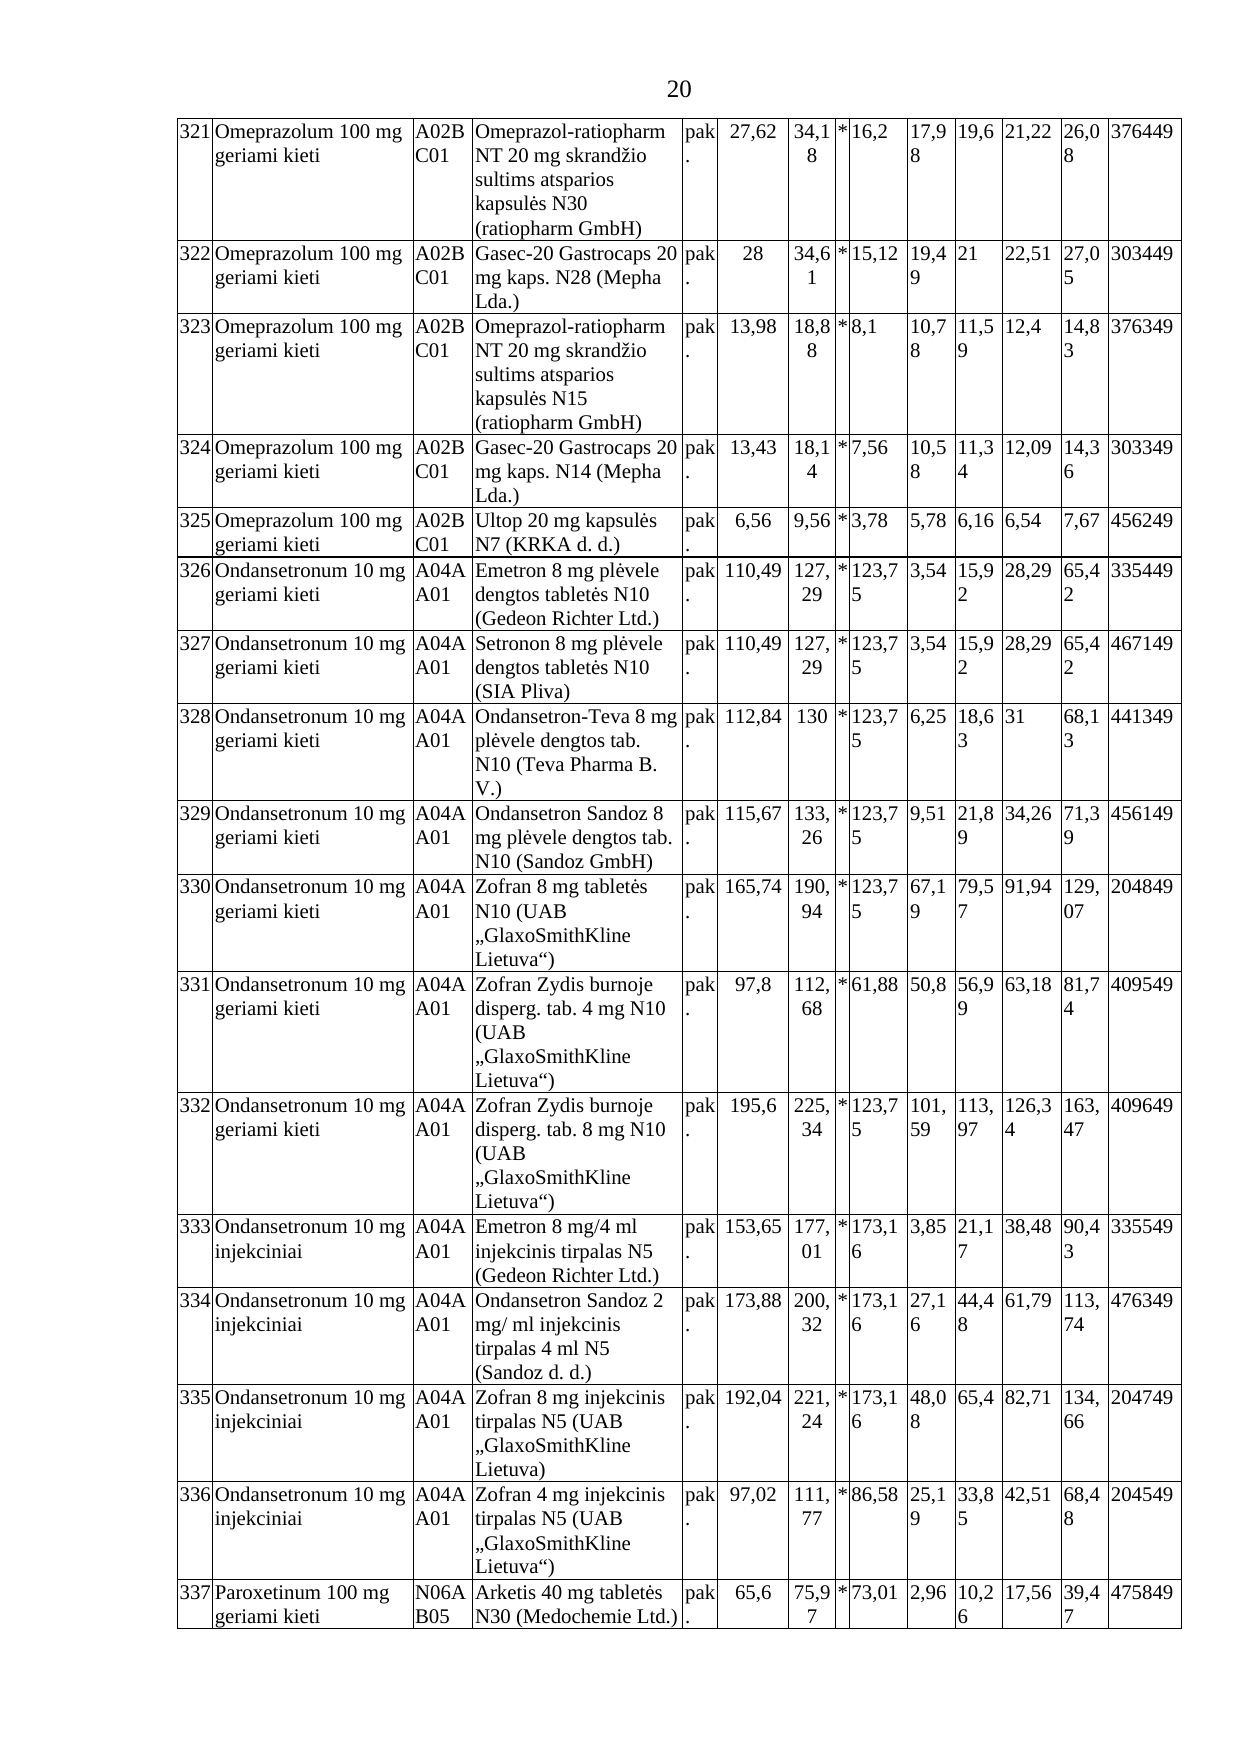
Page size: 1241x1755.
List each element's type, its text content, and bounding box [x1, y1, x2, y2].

table_cell 5,78 [908, 508, 955, 556]
table_cell * [836, 875, 849, 971]
table_cell 63,18 [1003, 972, 1061, 1092]
table_cell * [836, 508, 849, 556]
table_cell 133,26 [789, 801, 835, 873]
table_cell 6,54 [1003, 508, 1061, 556]
table_cell 15,12 [850, 241, 907, 313]
table_cell 21,89 [956, 801, 1002, 873]
table_cell A02BC01 [414, 119, 472, 239]
table_cell 25,19 [908, 1482, 955, 1578]
table_cell 163,47 [1062, 1093, 1108, 1213]
table_cell 34,26 [1003, 801, 1061, 873]
table_cell * [836, 558, 849, 630]
table_cell 476349 [1109, 1288, 1181, 1384]
table_cell 21,17 [956, 1215, 1002, 1287]
table_cell 15,92 [956, 631, 1002, 703]
table_cell 18,88 [789, 314, 835, 434]
table_cell 328 [178, 704, 212, 800]
table_cell Omeprazolum 100 mg geriami kieti [213, 435, 413, 507]
table_cell 467149 [1109, 631, 1181, 703]
table_cell 27,16 [908, 1288, 955, 1384]
table_cell Omeprazolum 100 mg geriami kieti [213, 314, 413, 434]
table_cell Ondansetronum 10 mg geriami kieti [213, 972, 413, 1092]
table_cell Ondansetronum 10 mg injekciniai [213, 1288, 413, 1384]
table_cell pak. [683, 1288, 717, 1384]
table_cell Ondansetronum 10 mg geriami kieti [213, 1093, 413, 1213]
table_cell 153,65 [718, 1215, 788, 1287]
table_cell 113,74 [1062, 1288, 1108, 1384]
table_cell 97,8 [718, 972, 788, 1092]
table_cell 303349 [1109, 435, 1181, 507]
table_cell 34,18 [789, 119, 835, 239]
table_cell 39,47 [1062, 1580, 1108, 1628]
table_cell 200,32 [789, 1288, 835, 1384]
table_cell 335449 [1109, 558, 1181, 630]
table_cell 86,58 [850, 1482, 907, 1578]
table_cell pak. [683, 1385, 717, 1481]
table_cell 71,39 [1062, 801, 1108, 873]
table_cell * [836, 631, 849, 703]
table_cell 34,61 [789, 241, 835, 313]
table_cell 31 [1003, 704, 1061, 800]
table_cell 9,56 [789, 508, 835, 556]
table_cell pak. [683, 1215, 717, 1287]
table_cell 225,34 [789, 1093, 835, 1213]
table_cell 221,24 [789, 1385, 835, 1481]
table_cell 129,07 [1062, 875, 1108, 971]
table_cell Paroxetinum 100 mg geriami kieti [213, 1580, 413, 1628]
table_cell 16,2 [850, 119, 907, 239]
table_cell A02BC01 [414, 435, 472, 507]
table_cell 112,68 [789, 972, 835, 1092]
table_cell 327 [178, 631, 212, 703]
table_cell 123,75 [850, 704, 907, 800]
table_cell Ondansetron-Teva 8 mg plėvele dengtos tab. N10 (Teva Pharma B. V.) [473, 704, 682, 800]
table_cell 10,26 [956, 1580, 1002, 1628]
table_cell 112,84 [718, 704, 788, 800]
table_cell 376349 [1109, 314, 1181, 434]
table_cell 61,88 [850, 972, 907, 1092]
table_cell 79,57 [956, 875, 1002, 971]
table_cell pak. [683, 1093, 717, 1213]
table_cell 50,8 [908, 972, 955, 1092]
table_cell 27,62 [718, 119, 788, 239]
table_cell 330 [178, 875, 212, 971]
table_cell 475849 [1109, 1580, 1181, 1628]
table_cell A04AA01 [414, 631, 472, 703]
table_cell pak. [683, 119, 717, 239]
table_cell 10,58 [908, 435, 955, 507]
table_cell 22,51 [1003, 241, 1061, 313]
table_cell * [836, 314, 849, 434]
table_cell Ondansetron Sandoz 8 mg plėvele dengtos tab. N10 (Sandoz GmbH) [473, 801, 682, 873]
table_cell 65,42 [1062, 558, 1108, 630]
table_cell Emetron 8 mg/4 ml injekcinis tirpalas N5 (Gedeon Richter Ltd.) [473, 1215, 682, 1287]
table_cell pak. [683, 558, 717, 630]
table_cell A04AA01 [414, 1215, 472, 1287]
table_cell A04AA01 [414, 972, 472, 1092]
table_cell 376449 [1109, 119, 1181, 239]
table_cell 3,85 [908, 1215, 955, 1287]
table_cell 192,04 [718, 1385, 788, 1481]
table_cell 27,05 [1062, 241, 1108, 313]
table_cell pak. [683, 875, 717, 971]
table_cell Ondansetronum 10 mg geriami kieti [213, 875, 413, 971]
table_cell 409649 [1109, 1093, 1181, 1213]
table_cell 334 [178, 1288, 212, 1384]
table_cell * [836, 1580, 849, 1628]
table_cell pak. [683, 241, 717, 313]
table_cell 21 [956, 241, 1002, 313]
table_cell Ondansetronum 10 mg geriami kieti [213, 631, 413, 703]
table_cell 75,97 [789, 1580, 835, 1628]
table_cell 65,4 [956, 1385, 1002, 1481]
table_cell 123,75 [850, 875, 907, 971]
table_cell * [836, 1215, 849, 1287]
table_cell 82,71 [1003, 1385, 1061, 1481]
table_cell 18,14 [789, 435, 835, 507]
table_cell 7,56 [850, 435, 907, 507]
table_cell Ondansetronum 10 mg geriami kieti [213, 704, 413, 800]
table_cell * [836, 704, 849, 800]
table_cell * [836, 1482, 849, 1578]
table_cell 68,48 [1062, 1482, 1108, 1578]
table_cell 68,13 [1062, 704, 1108, 800]
table_cell 7,67 [1062, 508, 1108, 556]
table_cell A04AA01 [414, 1482, 472, 1578]
table_cell 173,16 [850, 1215, 907, 1287]
table_cell Gasec-20 Gastrocaps 20 mg kaps. N14 (Mepha Lda.) [473, 435, 682, 507]
table_cell pak. [683, 435, 717, 507]
table_cell A04AA01 [414, 875, 472, 971]
table_cell Omeprazolum 100 mg geriami kieti [213, 241, 413, 313]
table_cell A04AA01 [414, 1288, 472, 1384]
table_cell Ondansetronum 10 mg injekciniai [213, 1215, 413, 1287]
table_cell 33,85 [956, 1482, 1002, 1578]
table_cell Ondansetronum 10 mg injekciniai [213, 1385, 413, 1481]
table_cell 11,34 [956, 435, 1002, 507]
table_cell 15,92 [956, 558, 1002, 630]
table_cell * [836, 119, 849, 239]
table_cell * [836, 1288, 849, 1384]
table_cell 3,54 [908, 631, 955, 703]
table_cell 409549 [1109, 972, 1181, 1092]
table_cell Ondansetronum 10 mg geriami kieti [213, 558, 413, 630]
table_cell 17,56 [1003, 1580, 1061, 1628]
table_cell 335 [178, 1385, 212, 1481]
table_cell * [836, 801, 849, 873]
table_cell 177,01 [789, 1215, 835, 1287]
table_cell 8,1 [850, 314, 907, 434]
table_cell 6,16 [956, 508, 1002, 556]
table_cell 441349 [1109, 704, 1181, 800]
table_cell * [836, 241, 849, 313]
table_cell 28,29 [1003, 558, 1061, 630]
table_cell pak. [683, 1482, 717, 1578]
table_cell 13,98 [718, 314, 788, 434]
table_cell 9,51 [908, 801, 955, 873]
table_cell 67,19 [908, 875, 955, 971]
table_cell 204549 [1109, 1482, 1181, 1578]
table_cell A04AA01 [414, 558, 472, 630]
table_cell 26,08 [1062, 119, 1108, 239]
table_cell Zofran Zydis burnoje disperg. tab. 4 mg N10 (UAB „GlaxoSmithKline Lietuva“) [473, 972, 682, 1092]
table_cell A02BC01 [414, 314, 472, 434]
table_cell 6,56 [718, 508, 788, 556]
table_cell 73,01 [850, 1580, 907, 1628]
table_cell 19,6 [956, 119, 1002, 239]
table_cell 173,16 [850, 1288, 907, 1384]
table_cell 91,94 [1003, 875, 1061, 971]
table_cell 90,43 [1062, 1215, 1108, 1287]
table_cell 101,59 [908, 1093, 955, 1213]
table_cell 12,4 [1003, 314, 1061, 434]
table_cell Omeprazol-ratiopharm NT 20 mg skrandžio sultims atsparios kapsulės N15 (ratiopharm GmbH) [473, 314, 682, 434]
table_cell Ondansetronum 10 mg geriami kieti [213, 801, 413, 873]
table_cell 165,74 [718, 875, 788, 971]
table_cell 126,34 [1003, 1093, 1061, 1213]
table_cell 28,29 [1003, 631, 1061, 703]
table_cell 173,88 [718, 1288, 788, 1384]
table_cell Setronon 8 mg plėvele dengtos tabletės N10 (SIA Pliva) [473, 631, 682, 703]
table_cell 110,49 [718, 558, 788, 630]
table_cell A02BC01 [414, 241, 472, 313]
table_cell 38,48 [1003, 1215, 1061, 1287]
table_cell 65,42 [1062, 631, 1108, 703]
table_cell A02BC01 [414, 508, 472, 556]
table_cell 48,08 [908, 1385, 955, 1481]
table_cell 10,78 [908, 314, 955, 434]
table_cell * [836, 1385, 849, 1481]
table_cell 204849 [1109, 875, 1181, 971]
table_cell pak. [683, 972, 717, 1092]
table_cell 190,94 [789, 875, 835, 971]
table_cell 6,25 [908, 704, 955, 800]
table_cell N06AB05 [414, 1580, 472, 1628]
table_cell A04AA01 [414, 704, 472, 800]
table_cell Zofran 8 mg tabletės N10 (UAB „GlaxoSmithKline Lietuva“) [473, 875, 682, 971]
table_cell 321 [178, 119, 212, 239]
table_cell 81,74 [1062, 972, 1108, 1092]
table_cell 332 [178, 1093, 212, 1213]
table_cell Omeprazolum 100 mg geriami kieti [213, 508, 413, 556]
table_cell * [836, 972, 849, 1092]
table_cell pak. [683, 801, 717, 873]
table_cell 13,43 [718, 435, 788, 507]
table_cell pak. [683, 704, 717, 800]
table_cell Gasec-20 Gastrocaps 20 mg kaps. N28 (Mepha Lda.) [473, 241, 682, 313]
table_cell 123,75 [850, 801, 907, 873]
table_cell pak. [683, 1580, 717, 1628]
table_cell * [836, 435, 849, 507]
table_cell 113,97 [956, 1093, 1002, 1213]
table_cell 195,6 [718, 1093, 788, 1213]
table_cell 323 [178, 314, 212, 434]
table_cell 44,48 [956, 1288, 1002, 1384]
table_cell 130 [789, 704, 835, 800]
table_cell 110,49 [718, 631, 788, 703]
table_cell Zofran 8 mg injekcinis tirpalas N5 (UAB „GlaxoSmithKline Lietuva) [473, 1385, 682, 1481]
table_cell 324 [178, 435, 212, 507]
table_cell 61,79 [1003, 1288, 1061, 1384]
table_cell 3,54 [908, 558, 955, 630]
table_cell 173,16 [850, 1385, 907, 1481]
table_cell 3,78 [850, 508, 907, 556]
table_cell A04AA01 [414, 1385, 472, 1481]
table_cell 331 [178, 972, 212, 1092]
table_cell 19,49 [908, 241, 955, 313]
table_cell 56,99 [956, 972, 1002, 1092]
table_cell 123,75 [850, 631, 907, 703]
table_cell 21,22 [1003, 119, 1061, 239]
table_cell 18,63 [956, 704, 1002, 800]
table_cell 456249 [1109, 508, 1181, 556]
table_cell 336 [178, 1482, 212, 1578]
table_cell pak. [683, 631, 717, 703]
table_cell 11,59 [956, 314, 1002, 434]
table_cell 326 [178, 558, 212, 630]
table_cell Ondansetronum 10 mg injekciniai [213, 1482, 413, 1578]
table_cell Omeprazol-ratiopharm NT 20 mg skrandžio sultims atsparios kapsulės N30 (ratiopharm GmbH) [473, 119, 682, 239]
table_cell 123,75 [850, 1093, 907, 1213]
table_cell 333 [178, 1215, 212, 1287]
table_cell A04AA01 [414, 801, 472, 873]
table_cell Emetron 8 mg plėvele dengtos tabletės N10 (Gedeon Richter Ltd.) [473, 558, 682, 630]
table_cell 115,67 [718, 801, 788, 873]
table_cell Zofran 4 mg injekcinis tirpalas N5 (UAB „GlaxoSmithKline Lietuva“) [473, 1482, 682, 1578]
table_cell 325 [178, 508, 212, 556]
table_cell 329 [178, 801, 212, 873]
table_cell A04AA01 [414, 1093, 472, 1213]
table_cell 14,83 [1062, 314, 1108, 434]
table_cell * [836, 1093, 849, 1213]
table_cell Ultop 20 mg kapsulės N7 (KRKA d. d.) [473, 508, 682, 556]
table_cell 42,51 [1003, 1482, 1061, 1578]
table_cell 28 [718, 241, 788, 313]
table_cell 123,75 [850, 558, 907, 630]
table_cell 337 [178, 1580, 212, 1628]
table_cell 17,98 [908, 119, 955, 239]
table_cell Zofran Zydis burnoje disperg. tab. 8 mg N10 (UAB „GlaxoSmithKline Lietuva“) [473, 1093, 682, 1213]
table_cell 456149 [1109, 801, 1181, 873]
table_cell Omeprazolum 100 mg geriami kieti [213, 119, 413, 239]
table_cell Arketis 40 mg tabletės N30 (Medochemie Ltd.) [473, 1580, 682, 1628]
table_cell 2,96 [908, 1580, 955, 1628]
table_cell 127,29 [789, 631, 835, 703]
table_cell 111,77 [789, 1482, 835, 1578]
table_cell 97,02 [718, 1482, 788, 1578]
table_cell 322 [178, 241, 212, 313]
table_cell Ondansetron Sandoz 2 mg/ ml injekcinis tirpalas 4 ml N5 (Sandoz d. d.) [473, 1288, 682, 1384]
table_cell 303449 [1109, 241, 1181, 313]
table_cell 65,6 [718, 1580, 788, 1628]
table_cell 134,66 [1062, 1385, 1108, 1481]
table_cell pak. [683, 508, 717, 556]
table_cell 335549 [1109, 1215, 1181, 1287]
table_cell 127,29 [789, 558, 835, 630]
table_cell 12,09 [1003, 435, 1061, 507]
table_cell pak. [683, 314, 717, 434]
table_cell 14,36 [1062, 435, 1108, 507]
table_cell 204749 [1109, 1385, 1181, 1481]
